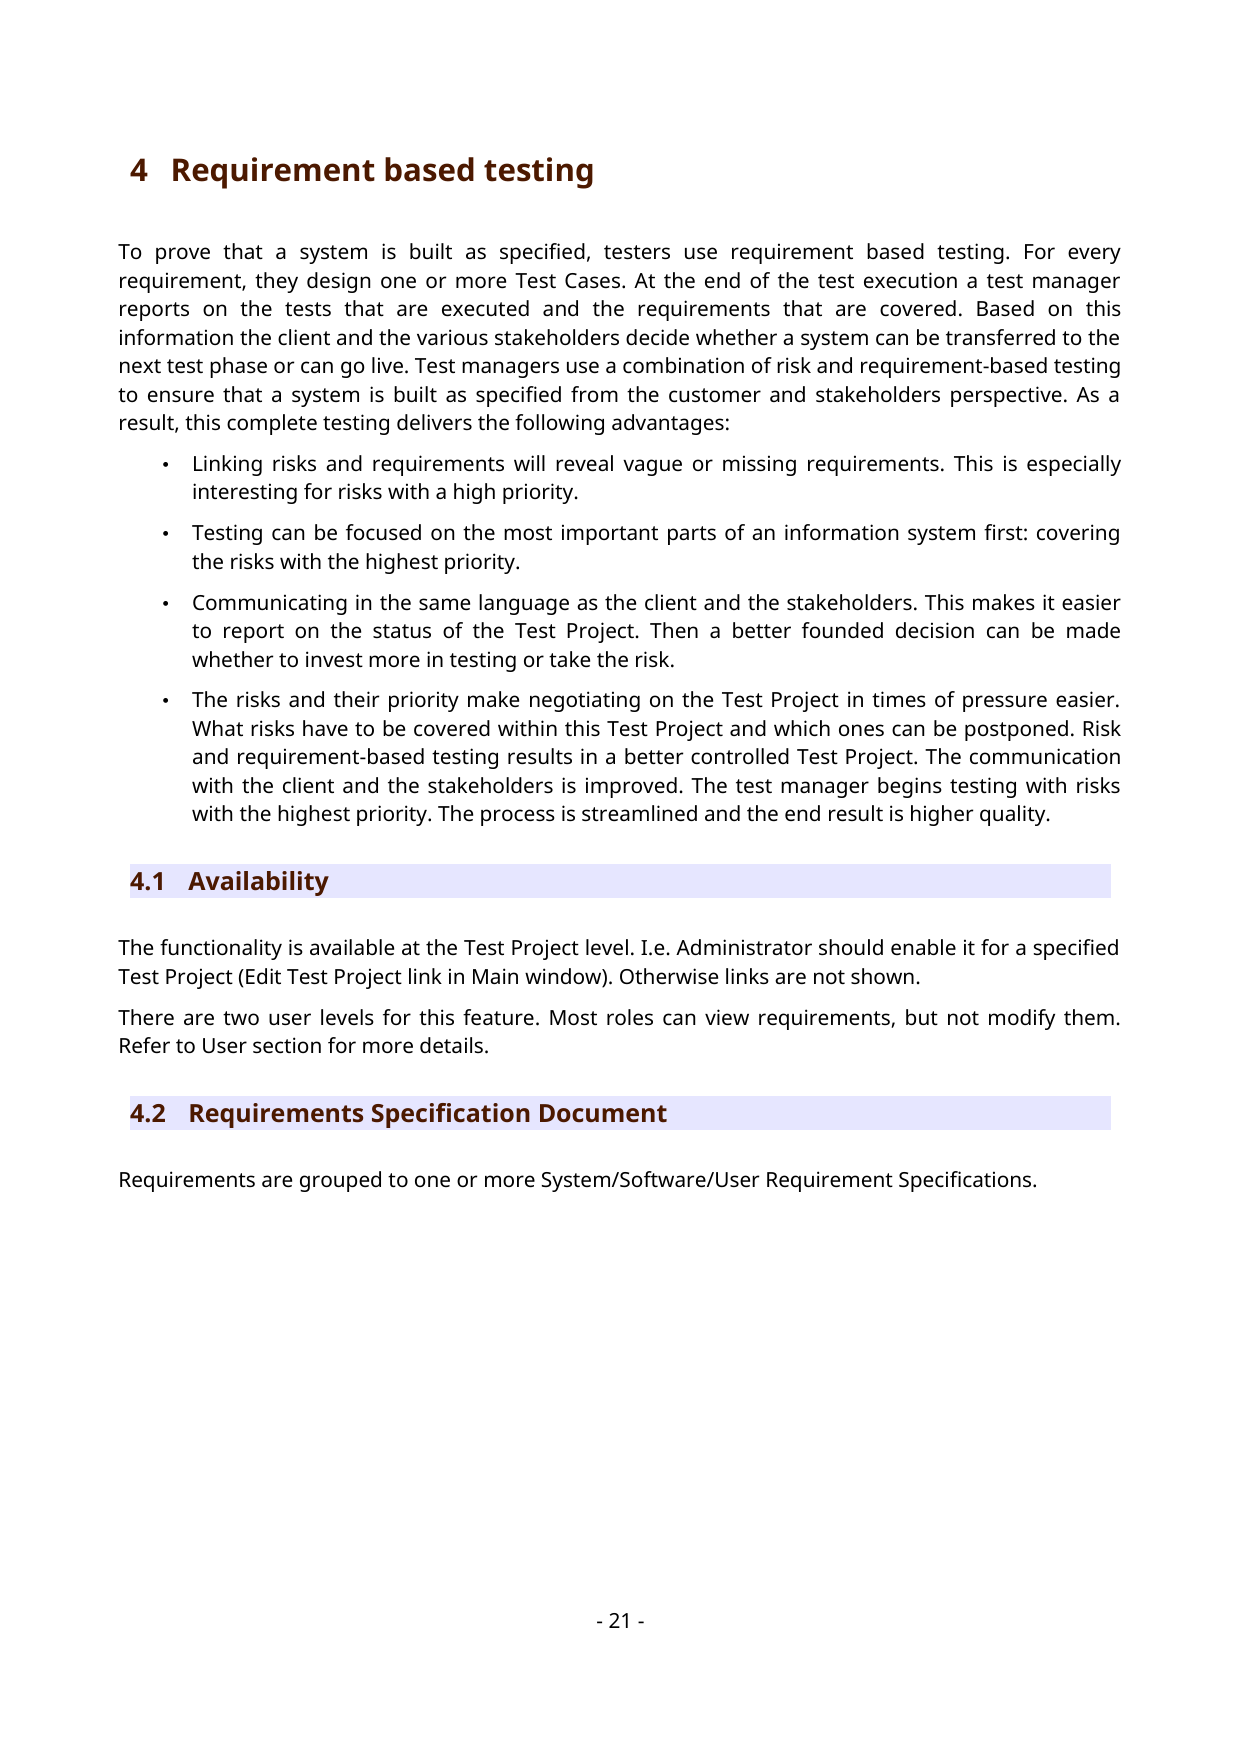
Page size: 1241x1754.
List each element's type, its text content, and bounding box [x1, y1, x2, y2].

text Requirements are grouped to one or more System/Software/User Requirement Specifications. [118, 1165, 1122, 1194]
list Linking risks and requirements will reveal vague or missing requirements. This is especially interesting for risks with a high priority. [162, 449, 1122, 506]
list The risks and their priority make negotiating on the Test Project in times of pressure easier. What risks have to be covered within this Test Project and which ones can be postponed. Risk and requirement-based testing results in a better controlled Test Project. The communication with the client and the stakeholders is improved. The test manager begins testing with risks with the highest priority. The process is streamlined and the end result is higher quality. [162, 686, 1122, 828]
list Communicating in the same language as the client and the stakeholders. This makes it easier to report on the status of the Test Project. Then a better founded decision can be made whether to invest more in testing or take the risk. [162, 588, 1122, 673]
text The functionality is available at the Test Project level. I.e. Administrator should enable it for a specified Test Project (Edit Test Project link in Main window). Otherwise links are not shown. [118, 933, 1122, 990]
subtitle Availability [130, 864, 1111, 898]
subtitle Requirement based testing [130, 148, 1111, 190]
list Testing can be focused on the most important parts of an information system first: covering the risks with the highest priority. [162, 518, 1122, 575]
text There are two user levels for this feature. Most roles can view requirements, but not modify them. Refer to User section for more details. [118, 1003, 1122, 1060]
subtitle Requirements Specification Document [130, 1096, 1111, 1130]
text To prove that a system is built as specified, testers use requirement based testing. For every requirement, they design one or more Test Cases. At the end of the test execution a test manager reports on the tests that are executed and the requirements that are covered. Based on this information the client and the various stakeholders decide whether a system can be transferred to the next test phase or can go live. Test managers use a combination of risk and requirement-based testing to ensure that a system is built as specified from the customer and stakeholders perspective. As a result, this complete testing delivers the following advantages: [118, 237, 1122, 437]
